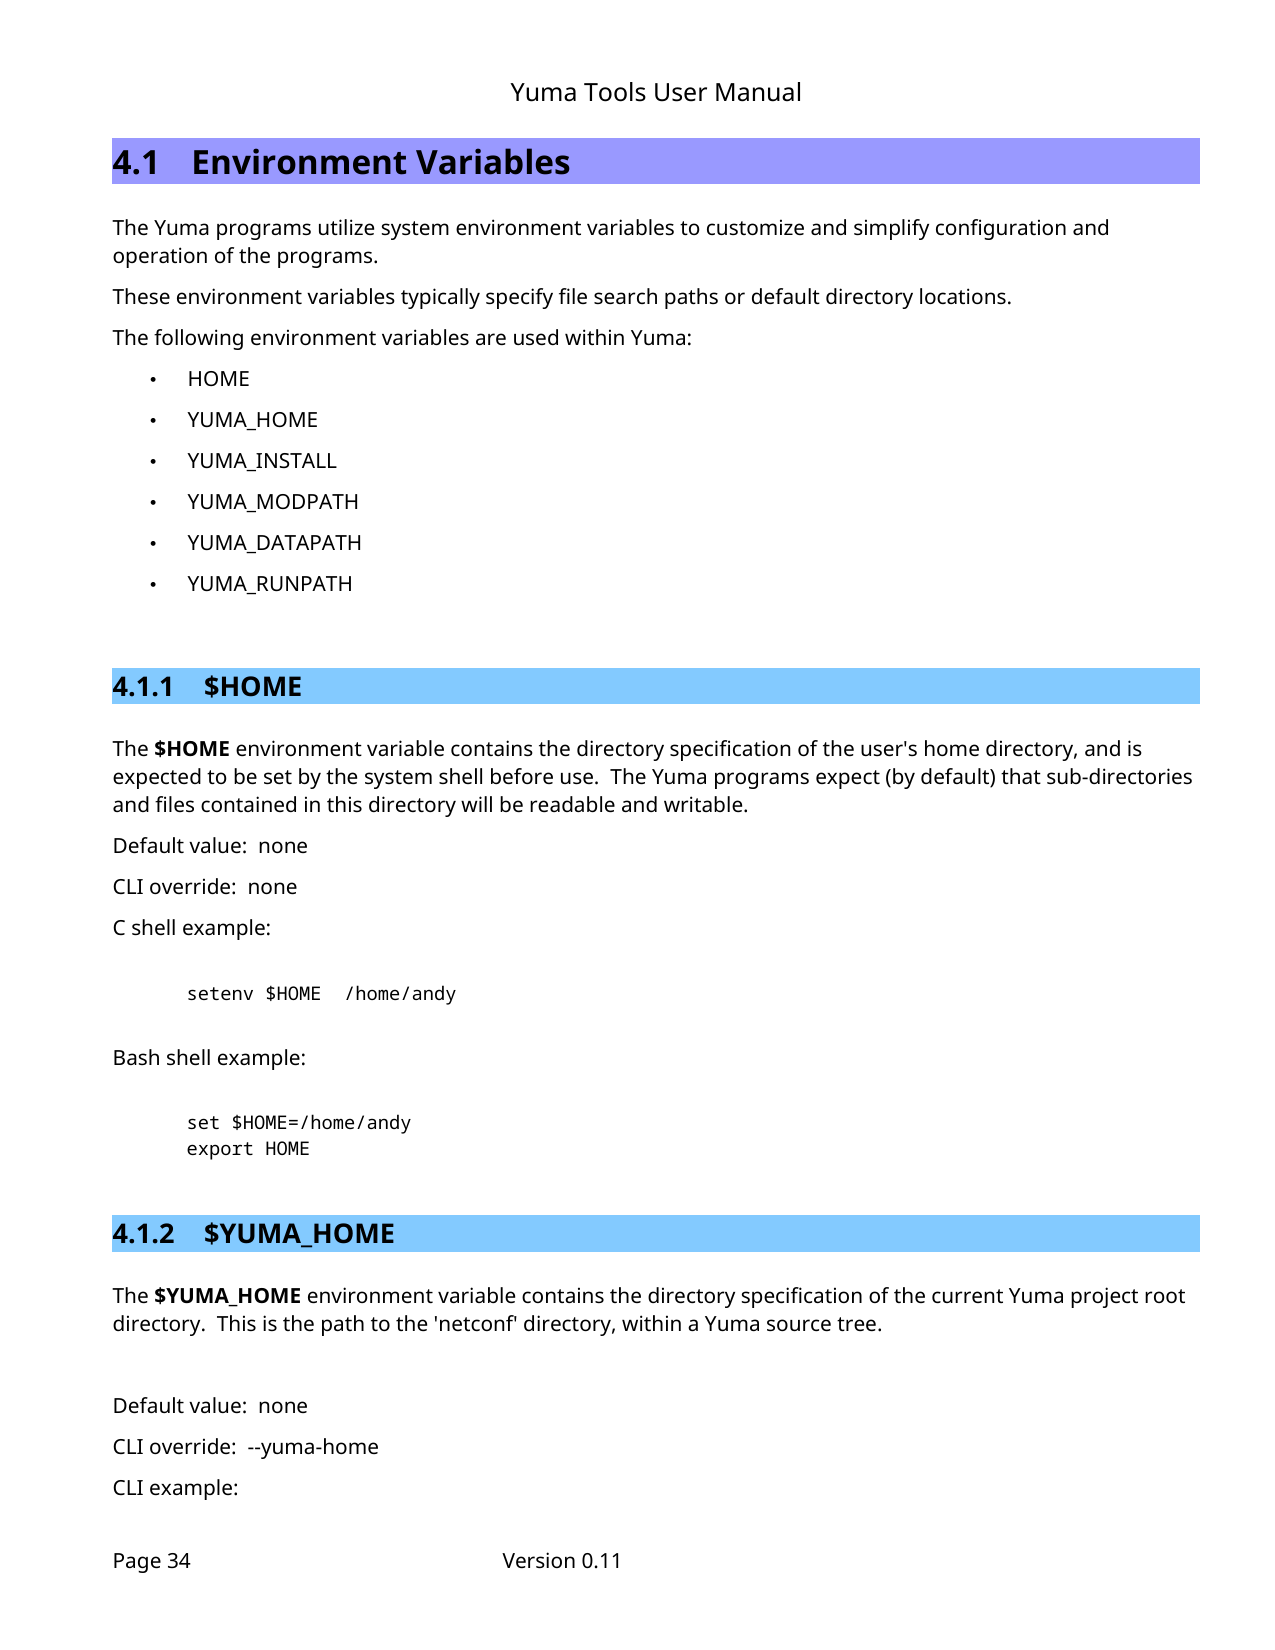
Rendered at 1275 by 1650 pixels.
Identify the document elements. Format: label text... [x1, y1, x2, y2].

text Default value: none [112, 831, 1200, 860]
text C shell example: [112, 913, 1200, 942]
text set $HOME=/home/andy export HOME [112, 1084, 1200, 1186]
list YUMA_DATAPATH [150, 528, 1200, 557]
list YUMA_RUNPATH [150, 569, 1200, 597]
text The following environment variables are used within Yuma: [112, 323, 1200, 352]
text The $HOME environment variable contains the directory specification of the user's home directory, and is expected to be set by the system shell before use. The Yuma programs expect (by default) that sub-directories and files contained in this directory will be readable and writable. [112, 734, 1200, 819]
subtitle $HOME [112, 668, 1200, 704]
text Bash shell example: [112, 1043, 1200, 1071]
text Default value: none [112, 1391, 1200, 1420]
text setenv $HOME /home/andy [112, 954, 1200, 1031]
text CLI override: none [112, 872, 1200, 901]
text CLI override: --yuma-home [112, 1432, 1200, 1461]
text The $YUMA_HOME environment variable contains the directory specification of the current Yuma project root directory. This is the path to the 'netconf' directory, within a Yuma source tree. [112, 1281, 1200, 1338]
list HOME [150, 364, 1200, 393]
list YUMA_HOME [150, 405, 1200, 434]
text CLI example: [112, 1473, 1200, 1502]
subtitle $YUMA_HOME [112, 1215, 1200, 1252]
text The Yuma programs utilize system environment variables to customize and simplify configuration and operation of the programs. [112, 213, 1200, 270]
text These environment variables typically specify file search paths or default directory locations. [112, 282, 1200, 311]
list YUMA_INSTALL [150, 446, 1200, 475]
list YUMA_MODPATH [150, 487, 1200, 516]
subtitle Environment Variables [112, 138, 1200, 184]
